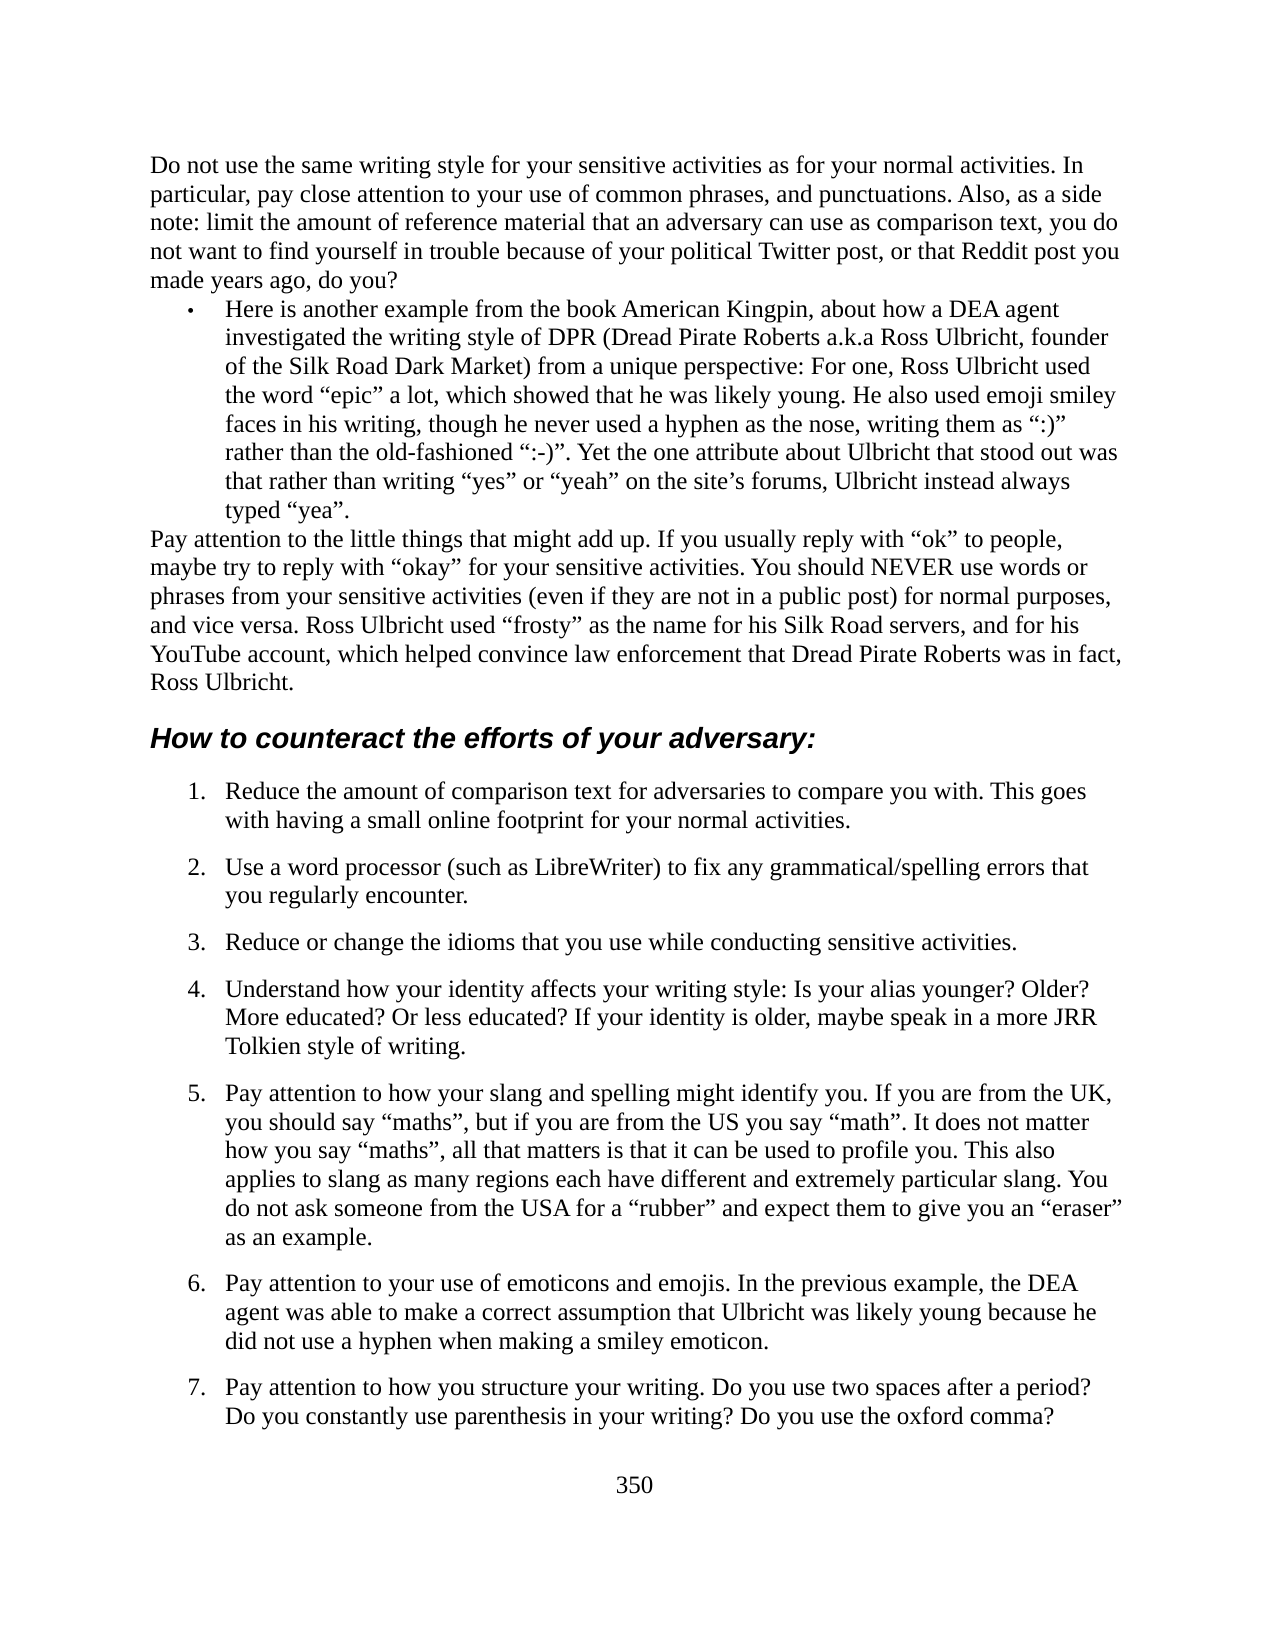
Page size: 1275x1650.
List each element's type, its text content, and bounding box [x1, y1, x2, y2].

list Reduce or change the idioms that you use while conducting sensitive activities. [187, 927, 1125, 956]
list Pay attention to how your slang and spelling might identify you. If you are from the UK, you should say “maths”, but if you are from the US you say “math”. It does not matter how you say “maths”, all that matters is that it can be used to profile you. This also applies to slang as many regions each have different and extremely particular slang. You do not ask someone from the USA for a “rubber” and expect them to give you an “eraser” as an example. [187, 1078, 1125, 1250]
text Do not use the same writing style for your sensitive activities as for your normal activities. In particular, pay close attention to your use of common phrases, and punctuations. Also, as a side note: limit the amount of reference material that an adversary can use as comparison text, you do not want to find yourself in trouble because of your political Twitter post, or that Reddit post you made years ago, do you? [150, 150, 1125, 294]
list Use a word processor (such as LibreWriter) to fix any grammatical/spelling errors that you regularly encounter. [187, 852, 1125, 909]
subtitle How to counteract the efforts of your adversary: [150, 721, 1125, 755]
list Pay attention to how you structure your writing. Do you use two spaces after a period? Do you constantly use parenthesis in your writing? Do you use the oxford comma? [187, 1372, 1125, 1430]
list Pay attention to your use of emoticons and emojis. In the previous example, the DEA agent was able to make a correct assumption that Ulbricht was likely young because he did not use a hyphen when making a smiley emoticon. [187, 1268, 1125, 1354]
list Reduce the amount of comparison text for adversaries to compare you with. This goes with having a small online footprint for your normal activities. [187, 776, 1125, 834]
text Pay attention to the little things that might add up. If you usually reply with “ok” to people, maybe try to reply with “okay” for your sensitive activities. You should NEVER use words or phrases from your sensitive activities (even if they are not in a public post) for normal purposes, and vice versa. Ross Ulbricht used “frosty” as the name for his Silk Road servers, and for his YouTube account, which helped convince law enforcement that Dread Pirate Roberts was in fact, Ross Ulbricht. [150, 524, 1125, 696]
list Here is another example from the book American Kingpin, about how a DEA agent investigated the writing style of DPR (Dread Pirate Roberts a.k.a Ross Ulbricht, founder of the Silk Road Dark Market) from a unique perspective: For one, Ross Ulbricht used the word “epic” a lot, which showed that he was likely young. He also used emoji smiley faces in his writing, though he never used a hyphen as the nose, writing them as “:)” rather than the old-fashioned “:-)”. Yet the one attribute about Ulbricht that stood out was that rather than writing “yes” or “yeah” on the site’s forums, Ulbricht instead always typed “yea”. [187, 294, 1125, 524]
list Understand how your identity affects your writing style: Is your alias younger? Older? More educated? Or less educated? If your identity is older, maybe speak in a more JRR Tolkien style of writing. [187, 974, 1125, 1060]
